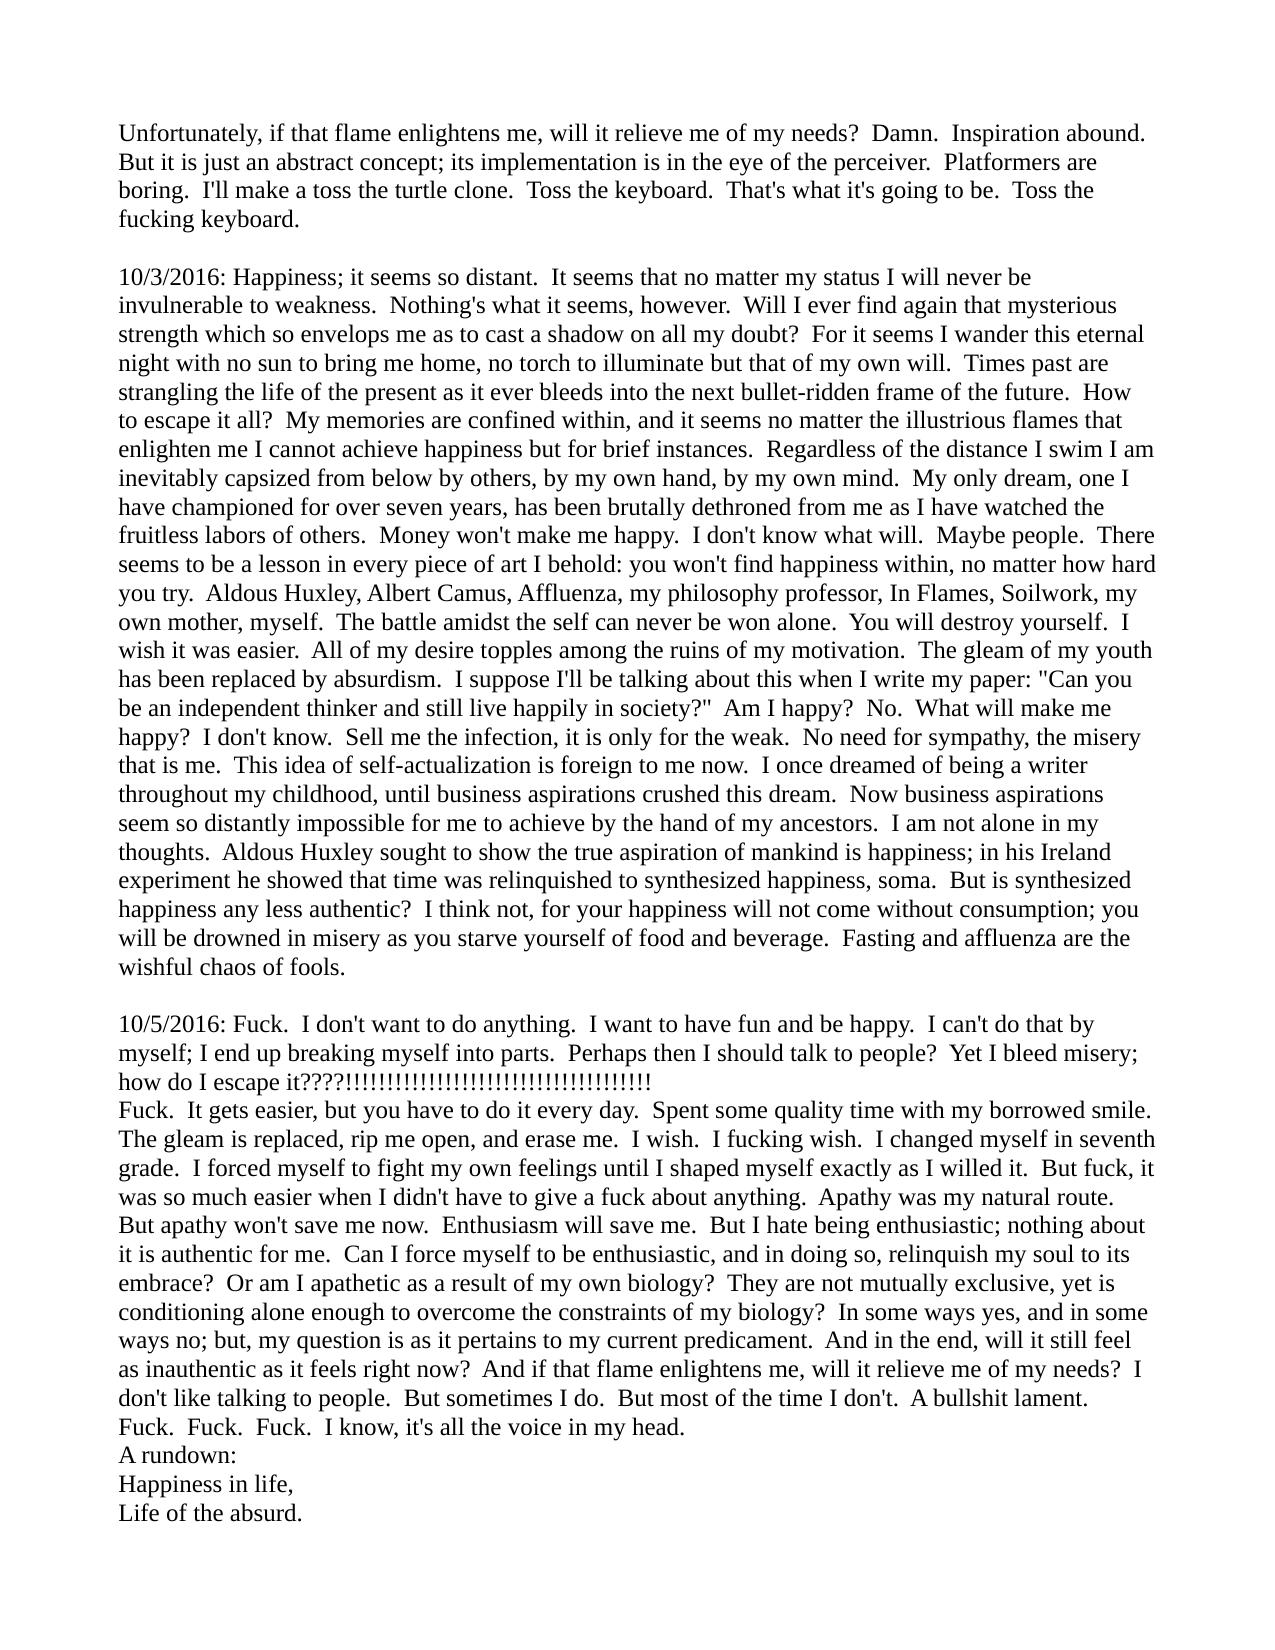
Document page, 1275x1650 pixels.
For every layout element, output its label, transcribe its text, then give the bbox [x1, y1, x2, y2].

text Fuck. It gets easier, but you have to do it every day. Spent some quality time with my borrowed smile. The gleam is replaced, rip me open, and erase me. I wish. I fucking wish. I changed myself in seventh grade. I forced myself to fight my own feelings until I shaped myself exactly as I willed it. But fuck, it was so much easier when I didn't have to give a fuck about anything. Apathy was my natural route. But apathy won't save me now. Enthusiasm will save me. But I hate being enthusiastic; nothing about it is authentic for me. Can I force myself to be enthusiastic, and in doing so, relinquish my soul to its embrace? Or am I apathetic as a result of my own biology? They are not mutually exclusive, yet is conditioning alone enough to overcome the constraints of my biology? In some ways yes, and in some ways no; but, my question is as it pertains to my current predicament. And in the end, will it still feel as inauthentic as it feels right now? And if that flame enlightens me, will it relieve me of my needs? I don't like talking to people. But sometimes I do. But most of the time I don't. A bullshit lament. Fuck. Fuck. Fuck. I know, it's all the voice in my head. [118, 1096, 1157, 1441]
text 10/5/2016: Fuck. I don't want to do anything. I want to have fun and be happy. I can't do that by myself; I end up breaking myself into parts. Perhaps then I should talk to people? Yet I bleed misery; how do I escape it????!!!!!!!!!!!!!!!!!!!!!!!!!!!!!!!!!!!!! [118, 1009, 1157, 1096]
text A rundown: [118, 1441, 1157, 1469]
text Happiness in life, [118, 1469, 1157, 1498]
text Life of the absurd. [118, 1498, 1157, 1527]
text Unfortunately, if that flame enlightens me, will it relieve me of my needs? Damn. Inspiration abound. But it is just an abstract concept; its implementation is in the eye of the perceiver. Platformers are boring. I'll make a toss the turtle clone. Toss the keyboard. That's what it's going to be. Toss the fucking keyboard. [118, 118, 1157, 233]
text 10/3/2016: Happiness; it seems so distant. It seems that no matter my status I will never be invulnerable to weakness. Nothing's what it seems, however. Will I ever find again that mysterious strength which so envelops me as to cast a shadow on all my doubt? For it seems I wander this eternal night with no sun to bring me home, no torch to illuminate but that of my own will. Times past are strangling the life of the present as it ever bleeds into the next bullet-ridden frame of the future. How to escape it all? My memories are confined within, and it seems no matter the illustrious flames that enlighten me I cannot achieve happiness but for brief instances. Regardless of the distance I swim I am inevitably capsized from below by others, by my own hand, by my own mind. My only dream, one I have championed for over seven years, has been brutally dethroned from me as I have watched the fruitless labors of others. Money won't make me happy. I don't know what will. Maybe people. There seems to be a lesson in every piece of art I behold: you won't find happiness within, no matter how hard you try. Aldous Huxley, Albert Camus, Affluenza, my philosophy professor, In Flames, Soilwork, my own mother, myself. The battle amidst the self can never be won alone. You will destroy yourself. I wish it was easier. All of my desire topples among the ruins of my motivation. The gleam of my youth has been replaced by absurdism. I suppose I'll be talking about this when I write my paper: "Can you be an independent thinker and still live happily in society?" Am I happy? No. What will make me happy? I don't know. Sell me the infection, it is only for the weak. No need for sympathy, the misery that is me. This idea of self-actualization is foreign to me now. I once dreamed of being a writer throughout my childhood, until business aspirations crushed this dream. Now business aspirations seem so distantly impossible for me to achieve by the hand of my ancestors. I am not alone in my thoughts. Aldous Huxley sought to show the true aspiration of mankind is happiness; in his Ireland experiment he showed that time was relinquished to synthesized happiness, soma. But is synthesized happiness any less authentic? I think not, for your happiness will not come without consumption; you will be drowned in misery as you starve yourself of food and beverage. Fasting and affluenza are the wishful chaos of fools. [118, 262, 1157, 981]
